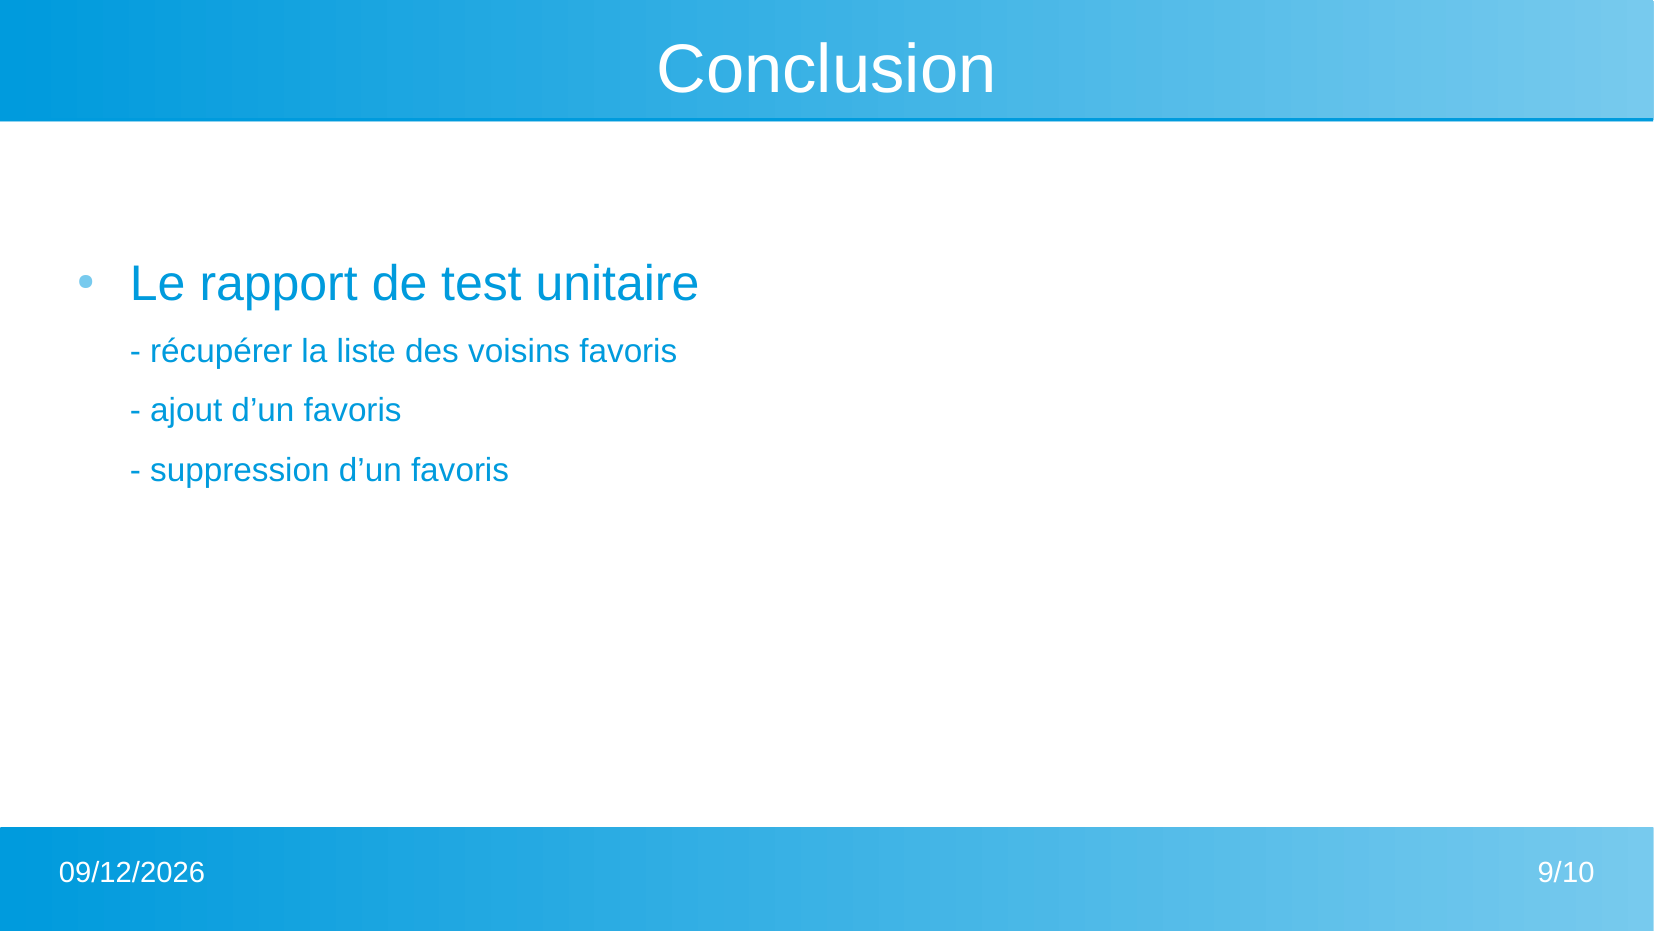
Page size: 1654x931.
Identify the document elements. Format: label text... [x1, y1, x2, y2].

title Conclusion [59, 29, 1595, 108]
list Le rapport de test unitaire - récupérer la liste des voisins favoris - ajout d’un favoris - suppression d’un favoris [59, 177, 1595, 768]
